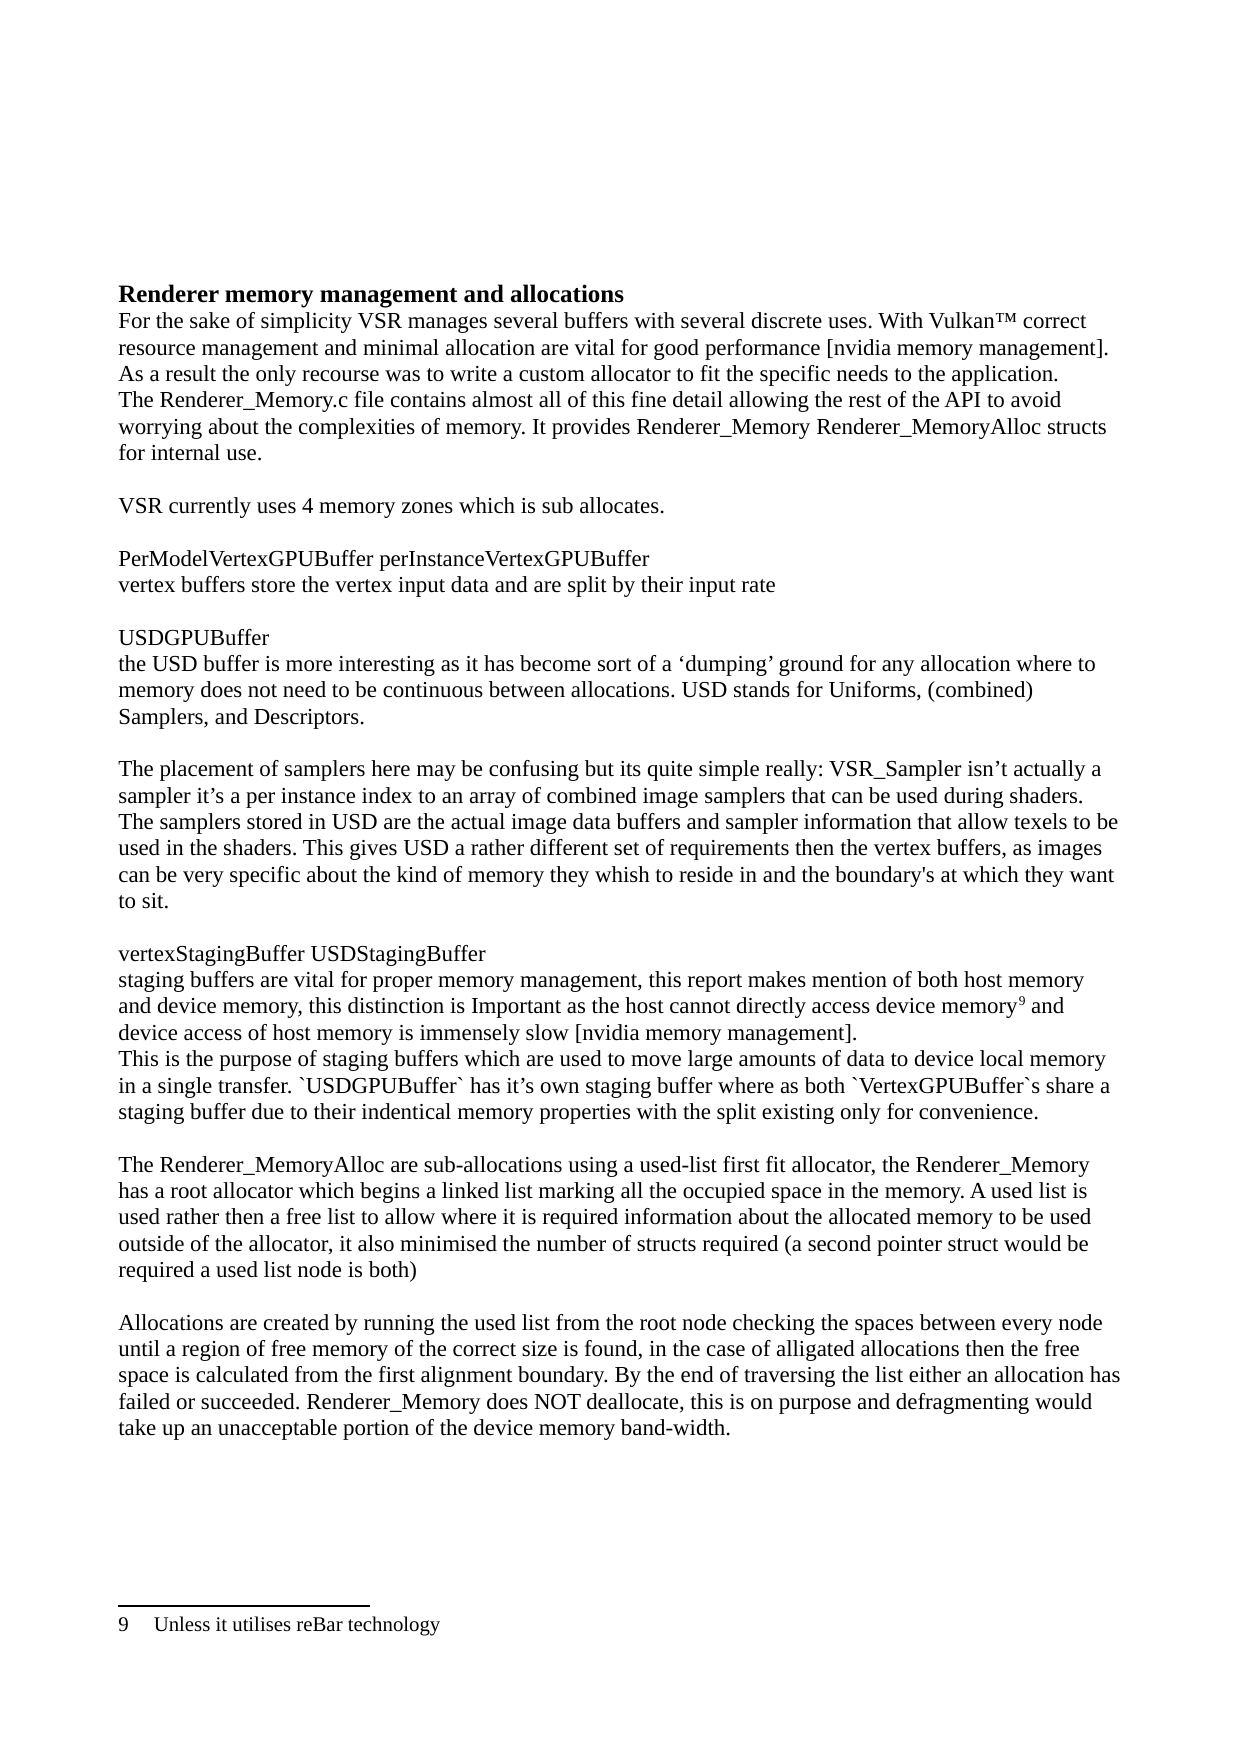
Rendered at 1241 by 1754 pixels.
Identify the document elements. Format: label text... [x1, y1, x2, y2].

text Renderer memory management and allocations [118, 279, 1122, 307]
text VSR currently uses 4 memory zones which is sub allocates. [118, 492, 1122, 518]
text Allocations are created by running the used list from the root node checking the spaces between every node until a region of free memory of the correct size is found, in the case of alligated allocations then the free space is calculated from the first alignment boundary. By the end of traversing the list either an allocation has failed or succeeded. Renderer_Memory does NOT deallocate, this is on purpose and defragmenting would take up an unacceptable portion of the device memory band-width. [118, 1309, 1122, 1441]
text PerModelVertexGPUBuffer perInstanceVertexGPUBuffer [118, 544, 1122, 571]
text USDGPUBuffer [118, 624, 1122, 650]
text The placement of samplers here may be confusing but its quite simple really: VSR_Sampler isn’t actually a sampler it’s a per instance index to an array of combined image samplers that can be used during shaders. The samplers stored in USD are the actual image data buffers and sampler information that allow texels to be used in the shaders. This gives USD a rather different set of requirements then the vertex buffers, as images can be very specific about the kind of memory they whish to reside in and the boundary's at which they want to sit. [118, 755, 1122, 913]
text vertex buffers store the vertex input data and are split by their input rate [118, 571, 1122, 597]
text the USD buffer is more interesting as it has become sort of a ‘dumping’ ground for any allocation where to memory does not need to be continuous between allocations. USD stands for Uniforms, (combined) Samplers, and Descriptors. [118, 650, 1122, 729]
text For the sake of simplicity VSR manages several buffers with several discrete uses. With Vulkan™ correct resource management and minimal allocation are vital for good performance [nvidia memory management]. As a result the only recourse was to write a custom allocator to fit the specific needs to the application. [118, 307, 1122, 386]
text Unless it utilises reBar technology [118, 1612, 1122, 1636]
text The Renderer_Memory.c file contains almost all of this fine detail allowing the rest of the API to avoid worrying about the complexities of memory. It provides Renderer_Memory Renderer_MemoryAlloc structs for internal use. [118, 386, 1122, 466]
text This is the purpose of staging buffers which are used to move large amounts of data to device local memory in a single transfer. `USDGPUBuffer` has it’s own staging buffer where as both `VertexGPUBuffer`s share a staging buffer due to their indentical memory properties with the split existing only for convenience. [118, 1045, 1122, 1124]
text staging buffers are vital for proper memory management, this report makes mention of both host memory and device memory, this distinction is Important as the host cannot directly access device memory and device access of host memory is immensely slow [nvidia memory management]. [118, 966, 1122, 1045]
text vertexStagingBuffer USDStagingBuffer [118, 940, 1122, 966]
text The Renderer_MemoryAlloc are sub-allocations using a used-list first fit allocator, the Renderer_Memory has a root allocator which begins a linked list marking all the occupied space in the memory. A used list is used rather then a free list to allow where it is required information about the allocated memory to be used outside of the allocator, it also minimised the number of structs required (a second pointer struct would be required a used list node is both) [118, 1151, 1122, 1282]
